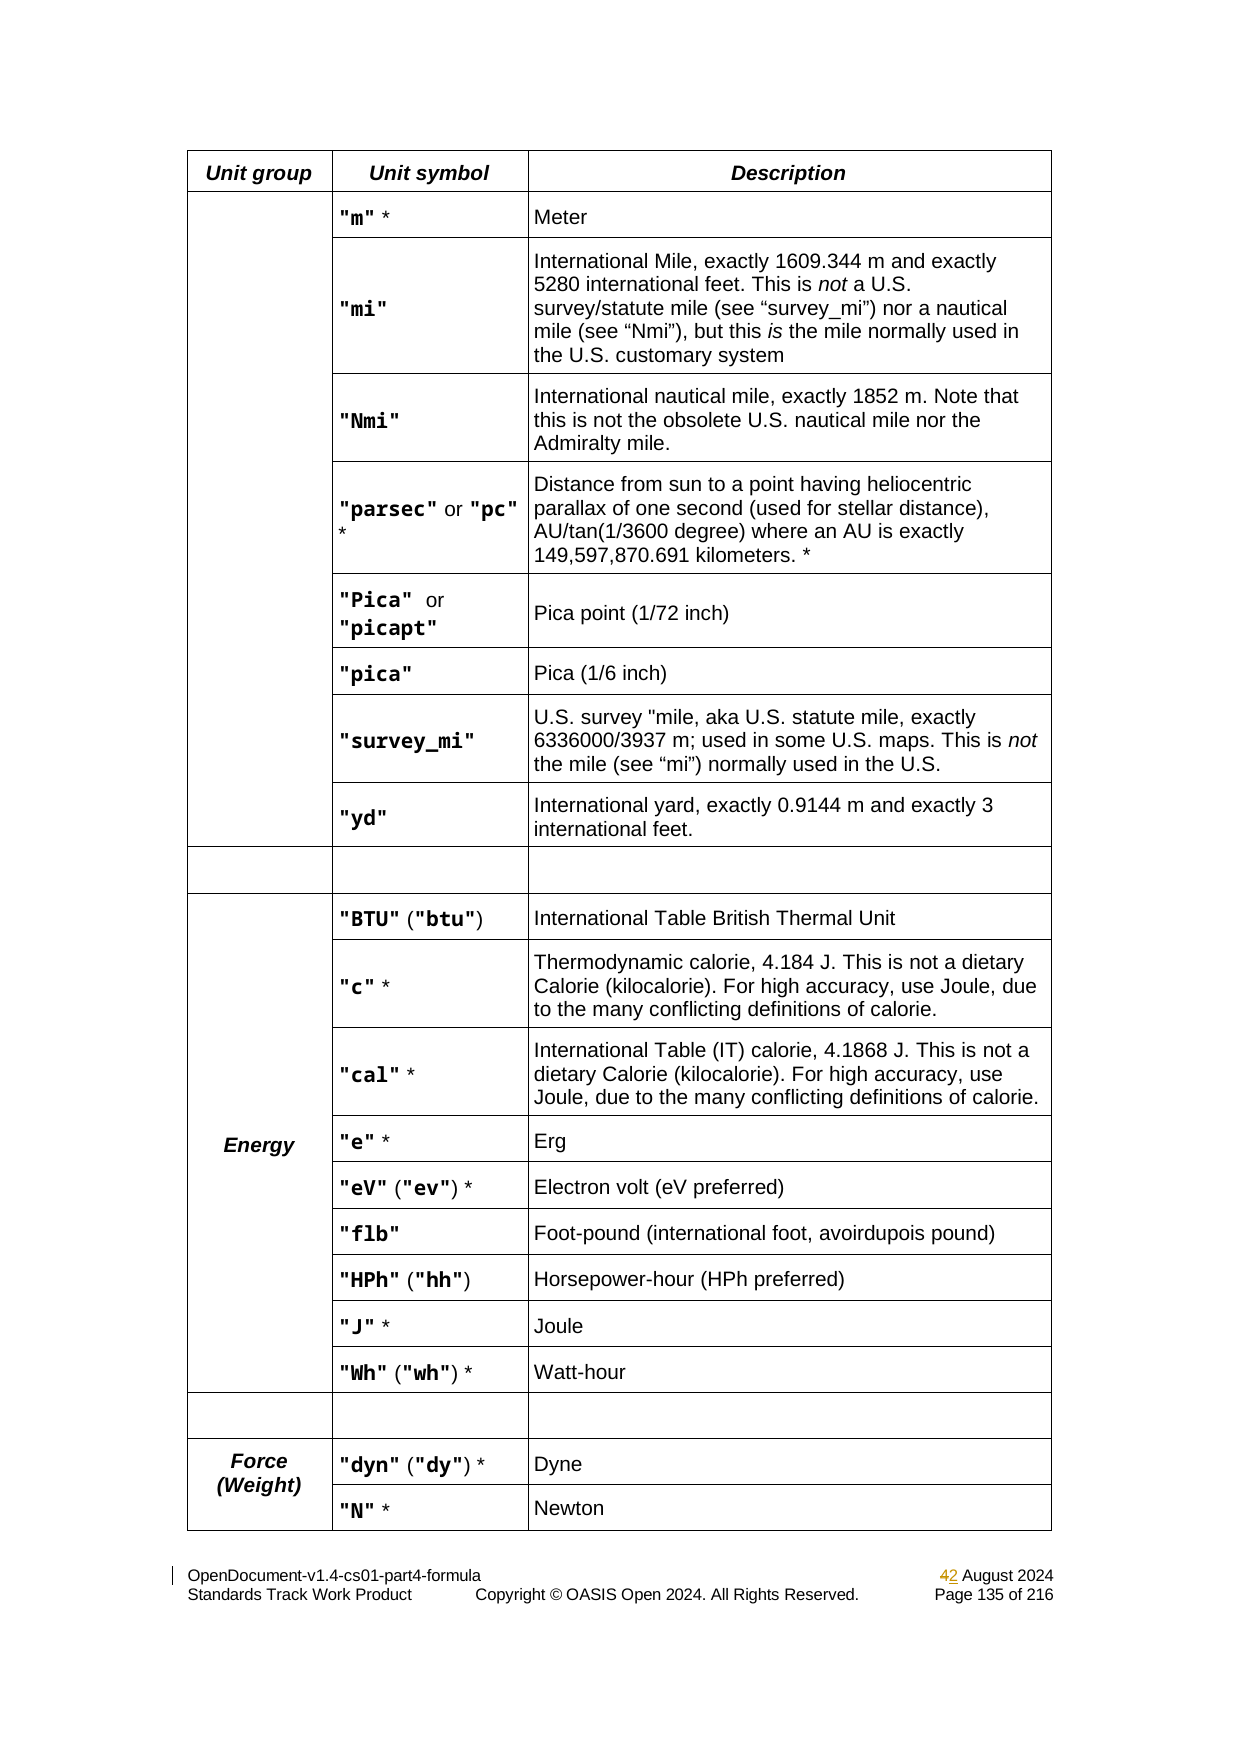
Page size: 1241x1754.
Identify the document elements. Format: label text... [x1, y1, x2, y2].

table_cell Pica (1/6 inch) [529, 648, 1051, 693]
table_cell "Wh" ("wh") * [333, 1347, 528, 1392]
table_cell Thermodynamic calorie, 4.184 J. This is not a dietary Calorie (kilocalorie). For high accuracy, use Joule, due to the many conflicting definitions of calorie. [529, 940, 1051, 1027]
table_cell "m" * [333, 192, 528, 237]
table_cell [188, 847, 332, 892]
table_cell "dyn" ("dy") * [333, 1439, 528, 1484]
table_cell Horsepower-hour (HPh preferred) [529, 1255, 1051, 1300]
table_cell Watt-hour [529, 1347, 1051, 1392]
table_cell Newton [529, 1485, 1051, 1530]
table_cell "Nmi" [333, 374, 528, 461]
table_header Unit symbol [333, 151, 528, 191]
table_cell "mi" [333, 238, 528, 373]
table_cell "HPh" ("hh") [333, 1255, 528, 1300]
table_cell International yard, exactly 0.9144 m and exactly 3 international feet. [529, 783, 1051, 846]
table_cell "parsec" or "pc" * [333, 462, 528, 573]
table_cell Force (Weight) [188, 1439, 332, 1530]
table_cell Joule [529, 1301, 1051, 1346]
table_cell "yd" [333, 783, 528, 846]
table_cell International Mile, exactly 1609.344 m and exactly 5280 international feet. This is not a U.S. survey/statute mile (see “survey_mi”) nor a nautical mile (see “Nmi”), but this is the mile normally used in the U.S. customary system [529, 238, 1051, 373]
table_cell Energy [188, 894, 332, 1392]
table_cell "survey_mi" [333, 695, 528, 782]
table_cell U.S. survey "mile, aka U.S. statute mile, exactly 6336000/3937 m; used in some U.S. maps. This is not the mile (see “mi”) normally used in the U.S. [529, 695, 1051, 782]
table_cell "c" * [333, 940, 528, 1027]
table_header Unit group [188, 151, 332, 191]
table_cell "J" * [333, 1301, 528, 1346]
table_cell Distance from sun to a point having heliocentric parallax of one second (used for stellar distance), AU/tan(1/3600 degree) where an AU is exactly 149,597,870.691 kilometers. * [529, 462, 1051, 573]
table_cell [529, 1393, 1051, 1438]
table_cell Meter [529, 192, 1051, 237]
table_cell "cal" * [333, 1028, 528, 1115]
table_cell "flb" [333, 1209, 528, 1253]
table_header Description [529, 151, 1051, 191]
table_cell International Table (IT) calorie, 4.1868 J. This is not a dietary Calorie (kilocalorie). For high accuracy, use Joule, due to the many conflicting definitions of calorie. [529, 1028, 1051, 1115]
table_cell Electron volt (eV preferred) [529, 1162, 1051, 1207]
table_cell International nautical mile, exactly 1852 m. Note that this is not the obsolete U.S. nautical mile nor the Admiralty mile. [529, 374, 1051, 461]
table_cell "Pica" or "picapt" [333, 574, 528, 647]
table_cell Pica point (1/72 inch) [529, 574, 1051, 647]
table_cell "BTU" ("btu") [333, 894, 528, 939]
table_cell Foot-pound (international foot, avoirdupois pound) [529, 1209, 1051, 1253]
table_cell International Table British Thermal Unit [529, 894, 1051, 939]
table_cell "pica" [333, 648, 528, 693]
table_cell [529, 847, 1051, 892]
table_cell "eV" ("ev") * [333, 1162, 528, 1207]
table_cell [333, 847, 528, 892]
table_cell [188, 1393, 332, 1438]
table_cell "N" * [333, 1485, 528, 1530]
table_cell Erg [529, 1116, 1051, 1161]
table_cell [333, 1393, 528, 1438]
table_cell "e" * [333, 1116, 528, 1161]
table_cell Dyne [529, 1439, 1051, 1484]
table_cell [188, 192, 332, 846]
